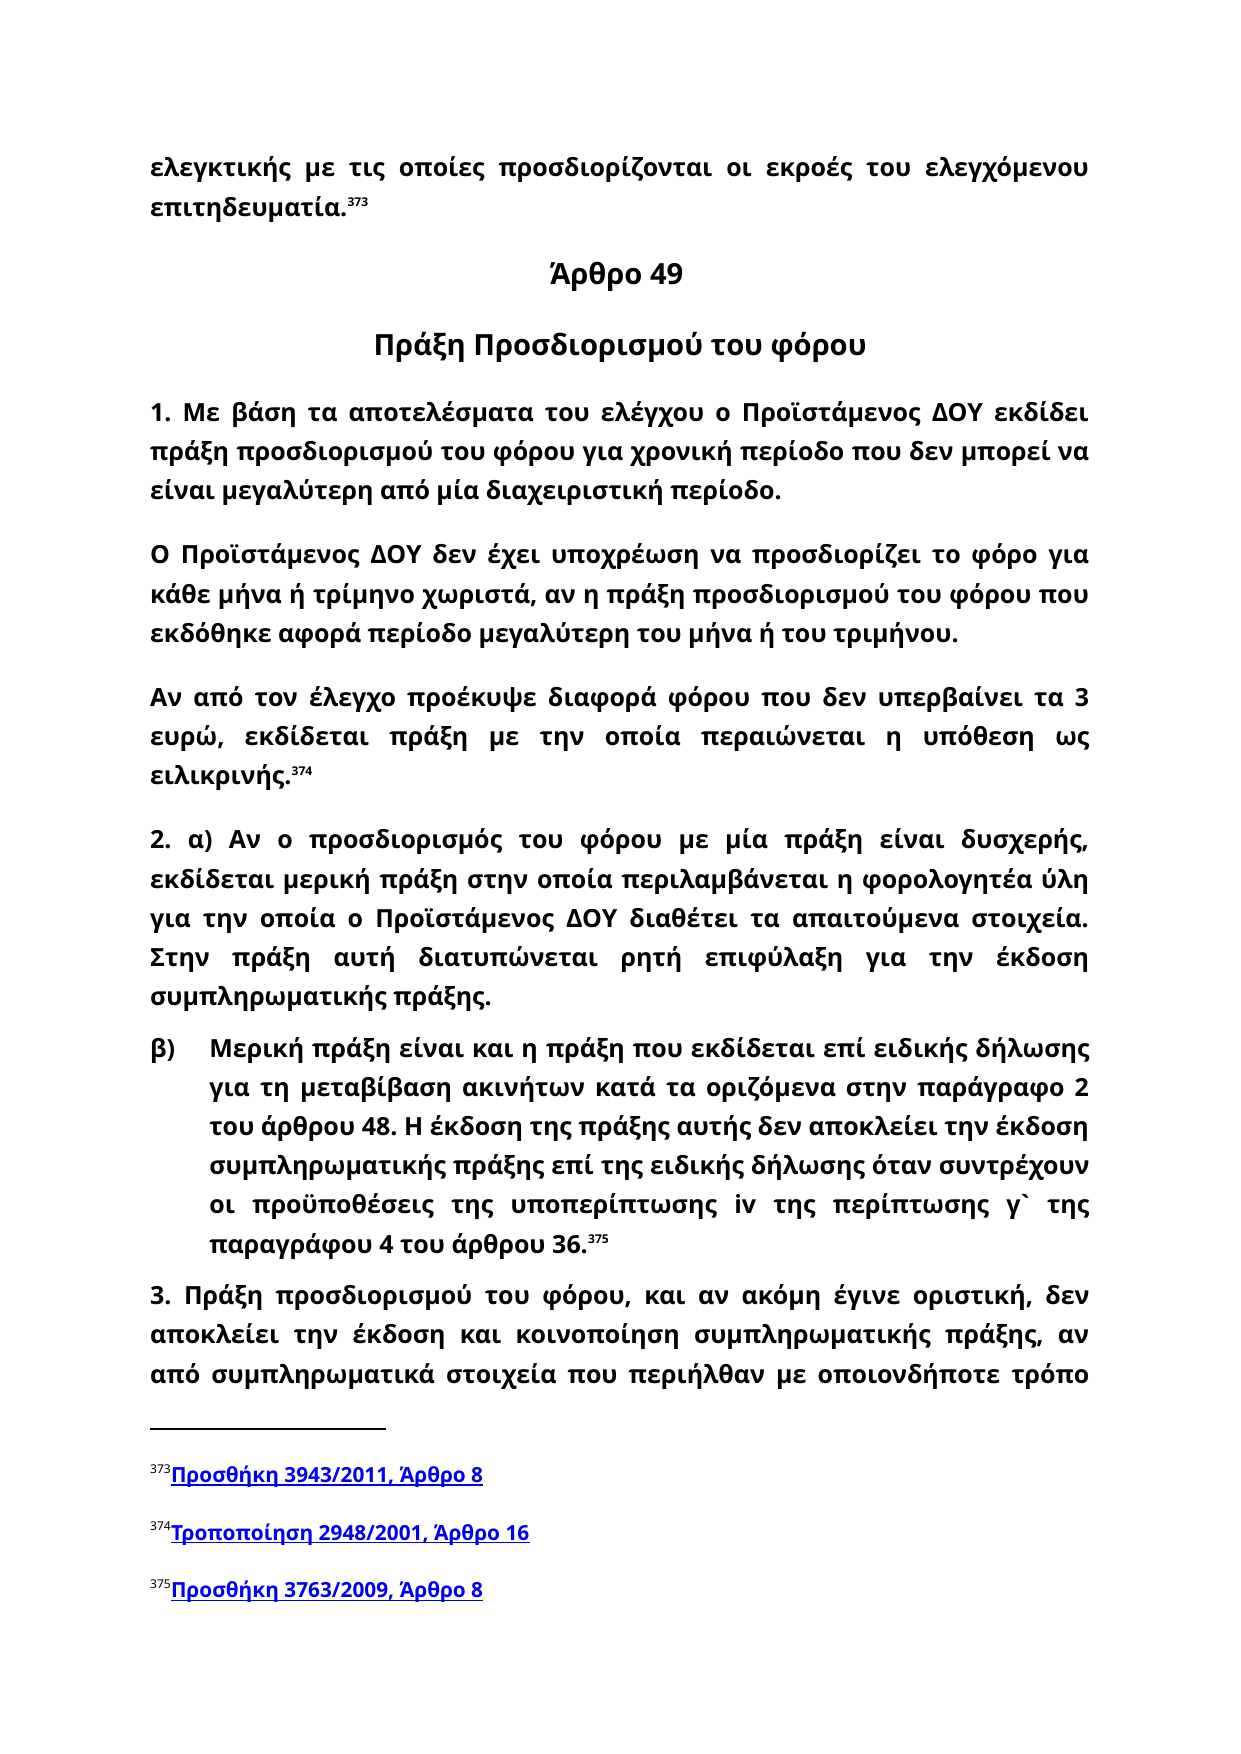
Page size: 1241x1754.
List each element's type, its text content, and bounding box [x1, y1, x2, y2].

text 2. α) Αν ο προσδιορισμός του φόρου με μία πράξη είναι δυσχερής, εκδίδεται μερική πράξη στην οποία περιλαμβάνεται η φορολογητέα ύλη για την οποία ο Προϊστάμενος ΔΟΥ διαθέτει τα απαιτούμενα στοιχεία. Στην πράξη αυτή διατυπώνεται ρητή επιφύλαξη για την έκδοση συμπληρωματικής πράξης. [150, 822, 1090, 1013]
text Προσθήκη 3763/2009, Άρθρο 8 [150, 1576, 1090, 1604]
text ελεγκτικής με τις οποίες προσδιορίζονται οι εκροές του ελεγχόμενου επιτηδευματία. [150, 150, 1090, 223]
text 3. Πράξη προσδιορισμού του φόρου, και αν ακόμη έγινε οριστική, δεν αποκλείει την έκδοση και κοινοποίηση συμπληρωματικής πράξης, αν από συμπληρωματικά στοιχεία που περιήλθαν με οποιονδήποτε τρόπο [150, 1278, 1090, 1390]
text Τροποποίηση 2948/2001, Άρθρο 16 [150, 1518, 1090, 1546]
text Ο Προϊστάμενος ΔΟΥ δεν έχει υποχρέωση να προσδιορίζει το φόρο για κάθε μήνα ή τρίμηνο χωριστά, αν η πράξη προσδιορισμού του φόρου που εκδόθηκε αφορά περίοδο μεγαλύτερη του μήνα ή του τριμήνου. [150, 537, 1090, 649]
text Αν από τον έλεγχο προέκυψε διαφορά φόρου που δεν υπερβαίνει τα 3 ευρώ, εκδίδεται πράξη με την οποία περαιώνεται η υπόθεση ως ειλικρινής. [150, 679, 1090, 792]
subtitle Πράξη Προσδιορισμού του φόρου [150, 324, 1090, 364]
text 1. Με βάση τα αποτελέσματα του ελέγχου ο Προϊστάμενος ΔΟΥ εκδίδει πράξη προσδιορισμού του φόρου για χρονική περίοδο που δεν μπορεί να είναι μεγαλύτερη από μία διαχειριστική περίοδο. [150, 394, 1090, 507]
text Προσθήκη 3943/2011, Άρθρο 8 [150, 1460, 1090, 1489]
list β) Μερική πράξη είναι και η πράξη που εκδίδεται επί ειδικής δήλωσης για τη μεταβίβαση ακινήτων κατά τα οριζόμενα στην παράγραφο 2 του άρθρου 48. Η έκδοση της πράξης αυτής δεν αποκλείει την έκδοση συμπληρωματικής πράξης επί της ειδικής δήλωσης όταν συντρέχουν οι προϋποθέσεις της υποπερίπτωσης iv της περίπτωσης γ` της παραγράφου 4 του άρθρου 36. [150, 1030, 1090, 1260]
subtitle Άρθρο 49 [150, 253, 1090, 293]
